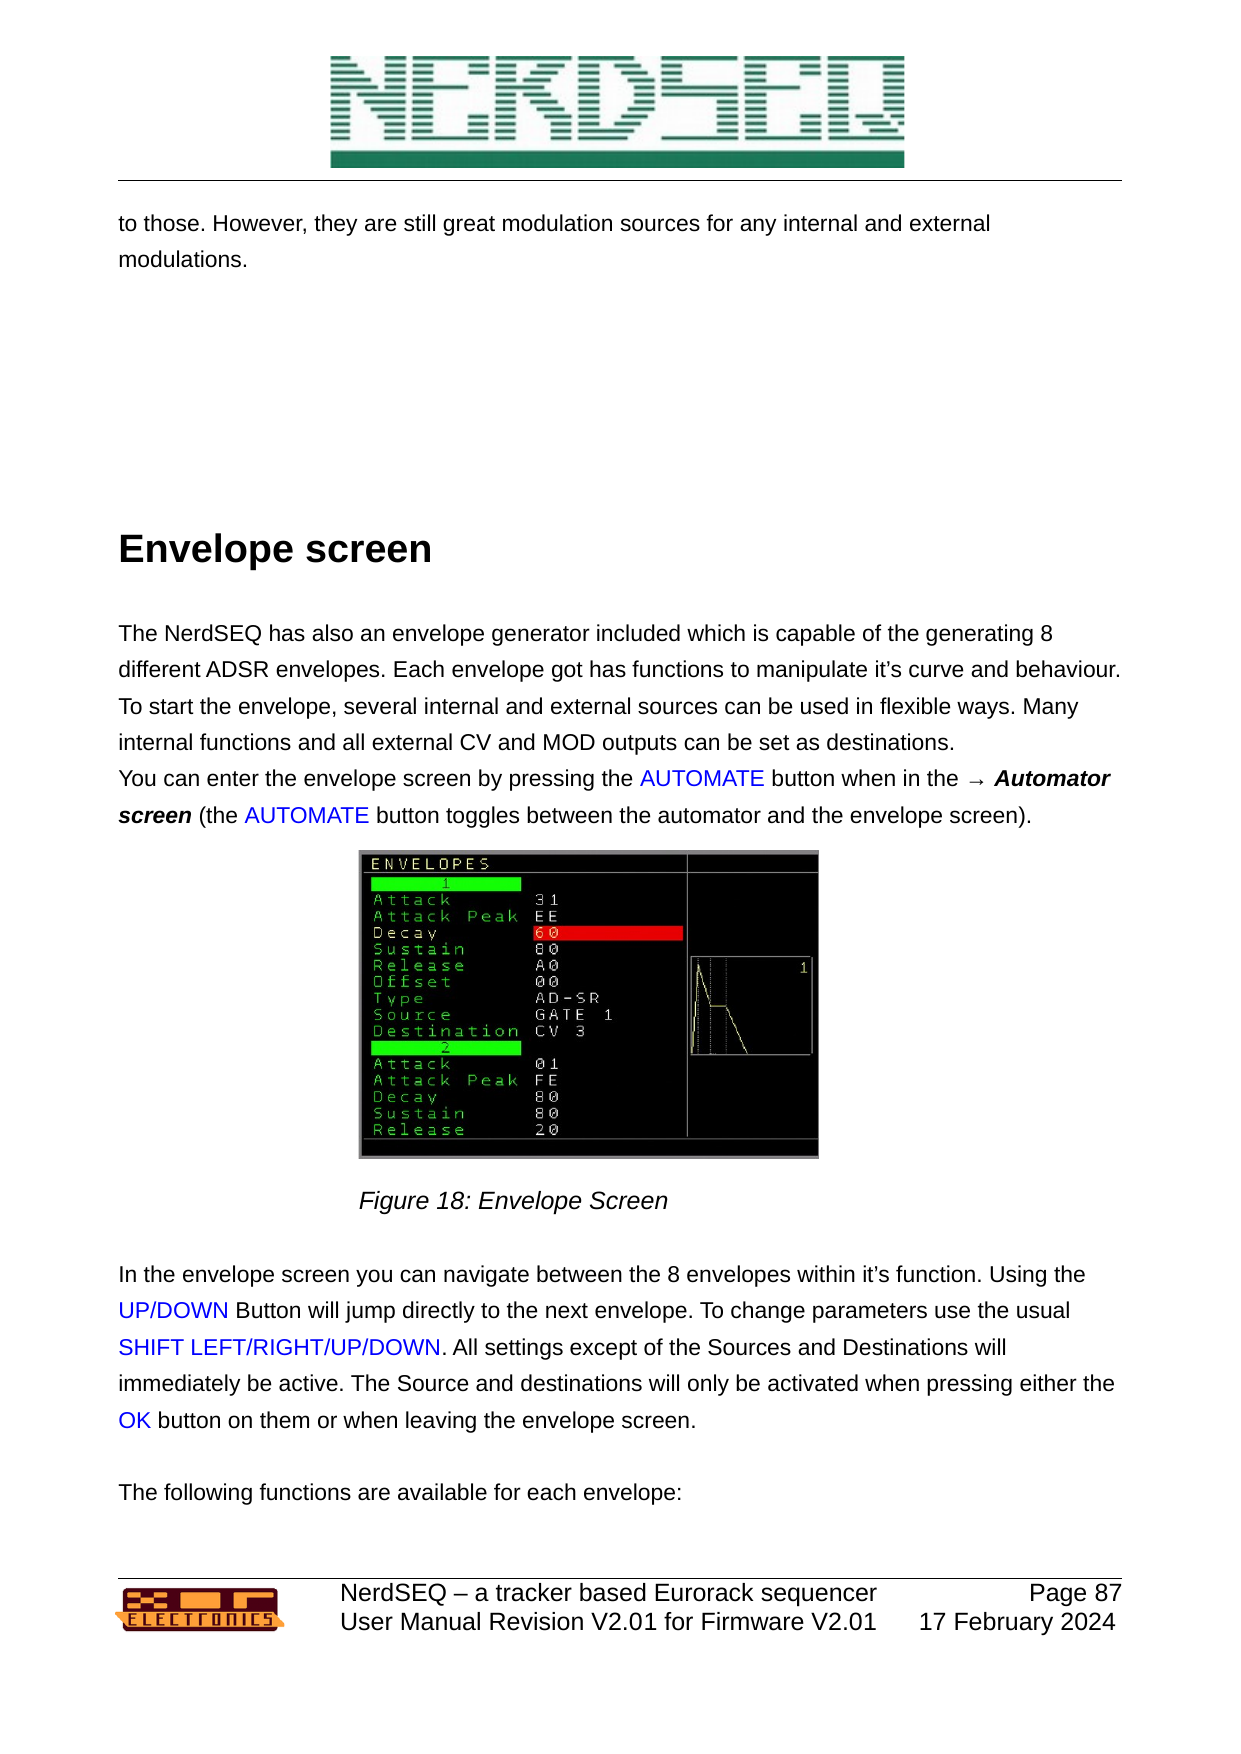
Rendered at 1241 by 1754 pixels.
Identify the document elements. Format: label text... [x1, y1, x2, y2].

subtitle Envelope screen [118, 525, 1122, 571]
text The NerdSEQ has also an envelope generator included which is capable of the generating 8 different ADSR envelopes. Each envelope got has functions to manipulate it’s curve and behaviour. To start the envelope, several internal and external sources can be used in flexible ways. Many internal functions and all external CV and MOD outputs can be set as destinations. [118, 620, 1122, 755]
text In the envelope screen you can navigate between the 8 envelopes within it’s function. Using the UP/DOWN Button will jump directly to the next envelope. To change parameters use the usual SHIFT LEFT/RIGHT/UP/DOWN. All settings except of the Sources and Destinations will immediately be active. The Source and destinations will only be activated when pressing either the OK button on them or when leaving the envelope screen. [118, 1261, 1122, 1433]
text You can enter the envelope screen by pressing the AUTOMATE button when in the → Automator screen (the AUTOMATE button toggles between the automator and the envelope screen). [118, 765, 1122, 828]
picture [115, 1584, 285, 1634]
picture [330, 56, 905, 168]
text The following functions are available for each envelope: [118, 1479, 1122, 1506]
picture [358, 850, 819, 1159]
text Figure 18: Envelope Screen [358, 1159, 882, 1215]
text to those. However, they are still great modulation sources for any internal and external modulations. [118, 209, 1122, 272]
